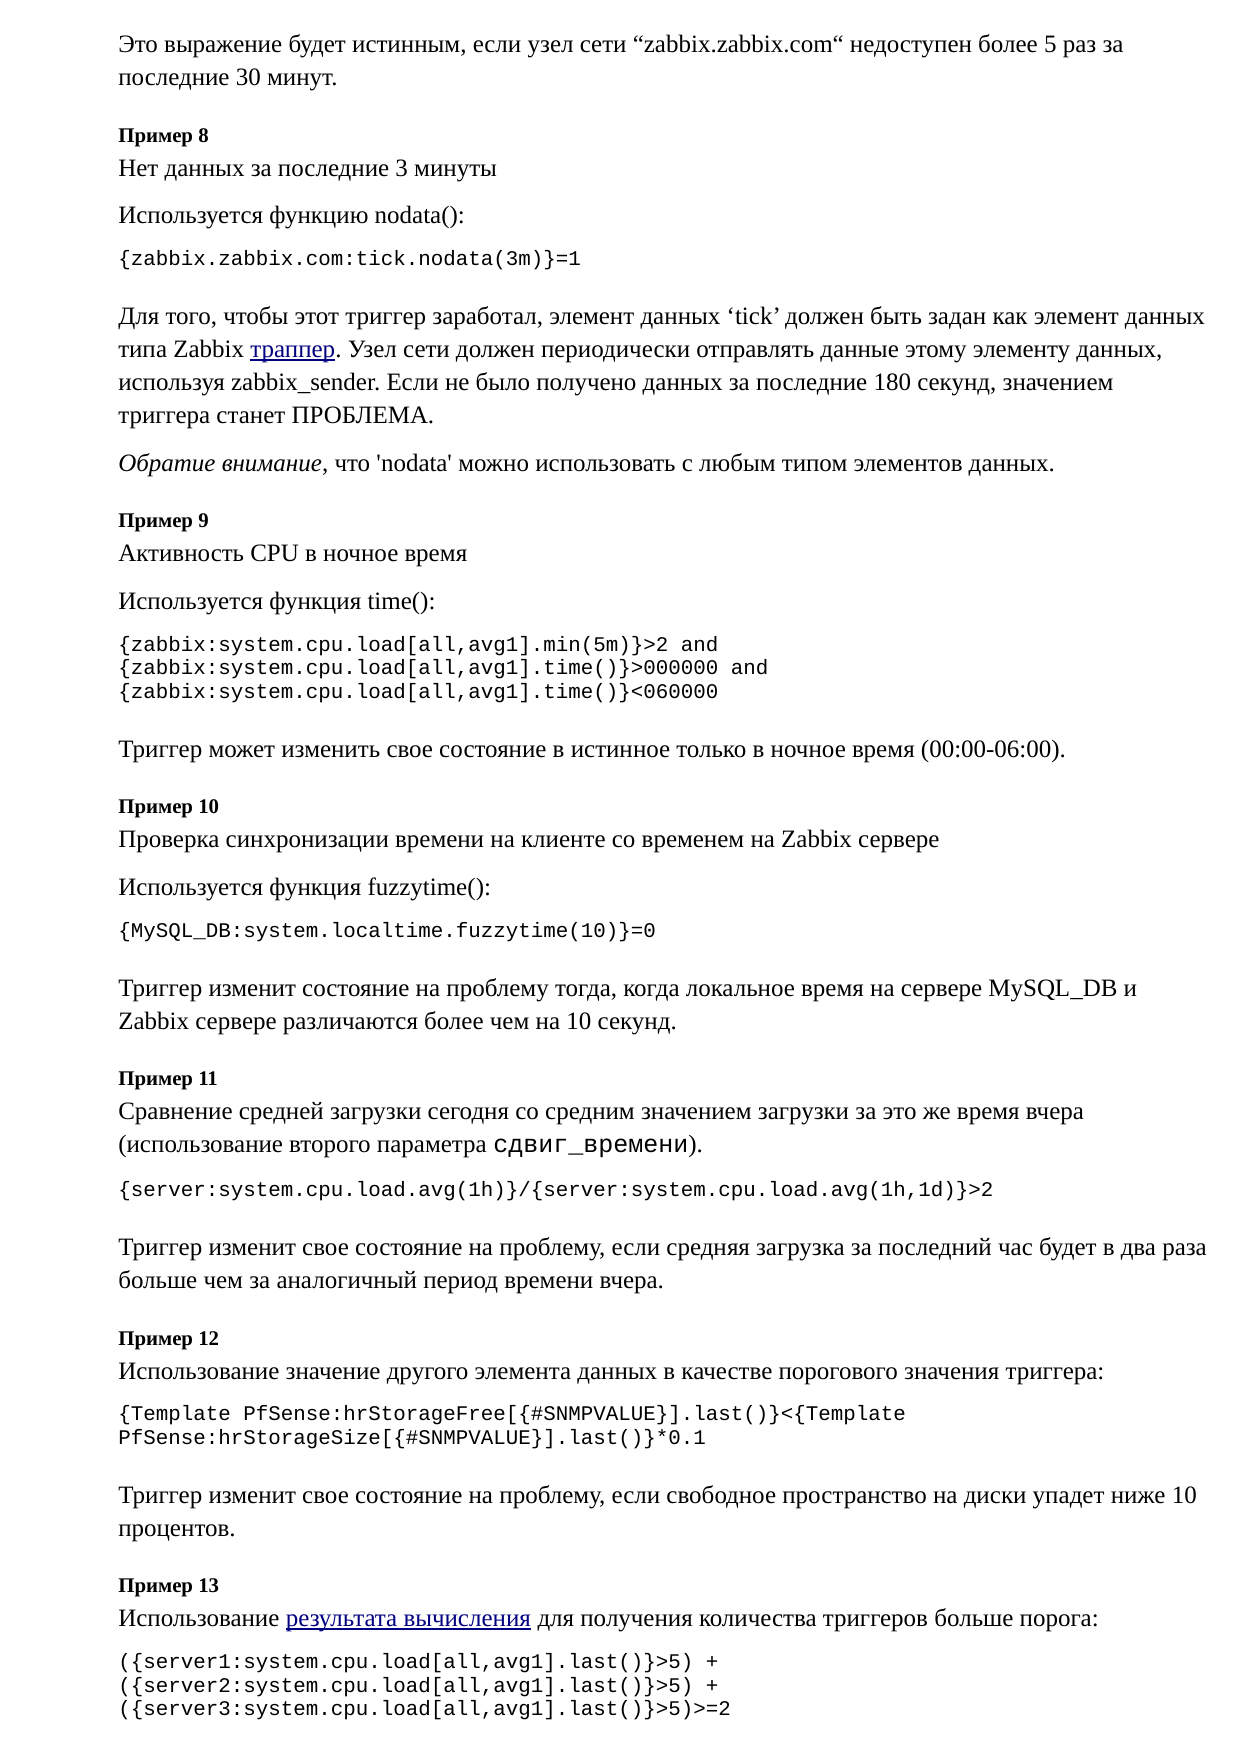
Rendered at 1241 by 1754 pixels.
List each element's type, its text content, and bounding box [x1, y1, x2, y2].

text Сравнение средней загрузки сегодня со средним значением загрузки за это же время вчера (использование второго параметра сдвиг_времени). [118, 1096, 1211, 1160]
text {MySQL_DB:system.localtime.fuzzytime(10)}=0 [118, 919, 1211, 943]
text {zabbix.zabbix.com:tick.nodata(3m)}=1 [118, 248, 1211, 272]
text Используется функцию nodata(): [118, 201, 1211, 229]
text Триггер может изменить свое состояние в истинное только в ночное время (00:00-06:00). [118, 734, 1211, 763]
subtitle Пример 9 [118, 508, 1211, 532]
text Активность CPU в ночное время [118, 538, 1211, 567]
text Используется функция fuzzytime(): [118, 872, 1211, 901]
subtitle Пример 12 [118, 1325, 1211, 1349]
text Обратие внимание, что 'nodata' можно использовать с любым типом элементов данных. [118, 448, 1211, 477]
text Для того, чтобы этот триггер заработал, элемент данных ‘tick’ должен быть задан как элемент данных типа Zabbix траппер. Узел сети должен периодически отправлять данные этому элементу данных, используя zabbix_sender. Если не было получено данных за последние 180 секунд, значением триггера станет ПРОБЛЕМА. [118, 301, 1211, 429]
text Триггер изменит свое состояние на проблему, если свободное пространство на диски упадет ниже 10 процентов. [118, 1480, 1211, 1542]
text Триггер изменит свое состояние на проблему, если средняя загрузка за последний час будет в два раза больше чем за аналогичный период времени вчера. [118, 1232, 1211, 1294]
subtitle Пример 13 [118, 1573, 1211, 1597]
text Нет данных за последние 3 минуты [118, 153, 1211, 182]
text Это выражение будет истинным, если узел сети “zabbix.zabbix.com“ недоступен более 5 раз за последние 30 минут. [118, 29, 1211, 91]
text Использование значение другого элемента данных в качестве порогового значения триггера: [118, 1356, 1211, 1384]
text Триггер изменит состояние на проблему тогда, когда локальное время на сервере MySQL_DB и Zabbix сервере различаются более чем на 10 секунд. [118, 973, 1211, 1034]
text Используется функция time(): [118, 586, 1211, 615]
subtitle Пример 10 [118, 794, 1211, 818]
subtitle Пример 8 [118, 123, 1211, 147]
text {Template PfSense:hrStorageFree[{#SNMPVALUE}].last()}<{Template PfSense:hrStorageSize[{#SNMPVALUE}].last()}*0.1 [118, 1403, 1211, 1451]
text Использование результата вычисления для получения количества триггеров больше порога: [118, 1603, 1211, 1632]
text ({server1:system.cpu.load[all,avg1].last()}>5) + ({server2:system.cpu.load[all,avg1].last()}>5) + ({server3:system.cpu.load[all,avg1].last()}>5)>=2 [118, 1651, 1211, 1722]
text Проверка синхронизации времени на клиенте со временем на Zabbix сервере [118, 824, 1211, 853]
text {zabbix:system.cpu.load[all,avg1].min(5m)}>2 and {zabbix:system.cpu.load[all,avg1].time()}>000000 and {zabbix:system.cpu.load[all,avg1].time()}<060000 [118, 633, 1211, 704]
subtitle Пример 11 [118, 1066, 1211, 1090]
text {server:system.cpu.load.avg(1h)}/{server:system.cpu.load.avg(1h,1d)}>2 [118, 1179, 1211, 1203]
